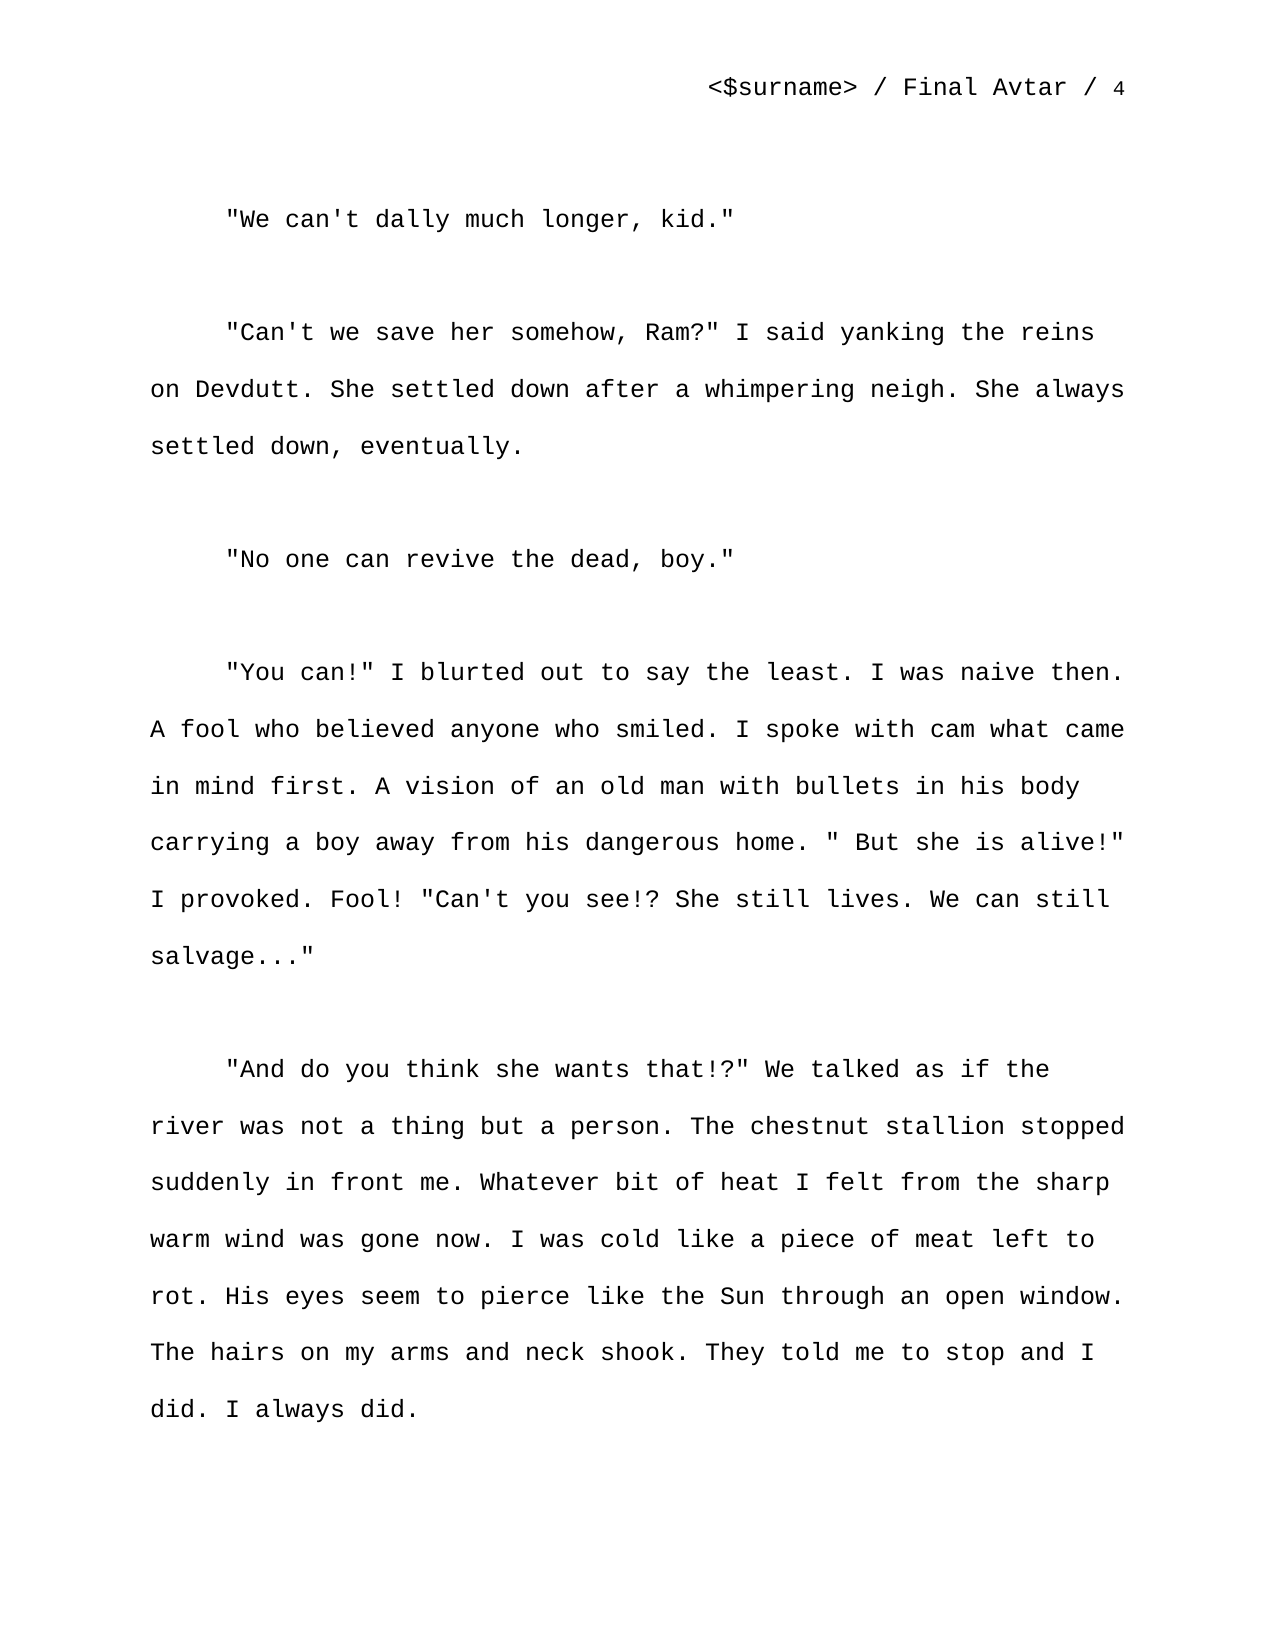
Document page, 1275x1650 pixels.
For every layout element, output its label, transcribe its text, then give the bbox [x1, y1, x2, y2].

text "No one can revive the dead, boy." [150, 547, 1125, 575]
text "And do you think she wants that!?" We talked as if the river was not a thing but a person. The chestnut stallion stopped suddenly in front me. Whatever bit of heat I felt from the sharp warm wind was gone now. I was cold like a piece of meat left to rot. His eyes seem to pierce like the Sun through an open window. The hairs on my arms and neck shook. They told me to stop and I did. I always did. [150, 1057, 1125, 1425]
text "Can't we save her somehow, Ram?" I said yanking the reins on Devdutt. She settled down after a whimpering neigh. She always settled down, eventually. [150, 320, 1125, 462]
text "We can't dally much longer, kid." [150, 207, 1125, 235]
text "You can!" I blurted out to say the least. I was naive then. A fool who believed anyone who smiled. I spoke with cam what came in mind first. A vision of an old man with bullets in his body carrying a boy away from his dangerous home. " But she is alive!" I provoked. Fool! "Can't you see!? She still lives. We can still salvage..." [150, 660, 1125, 972]
